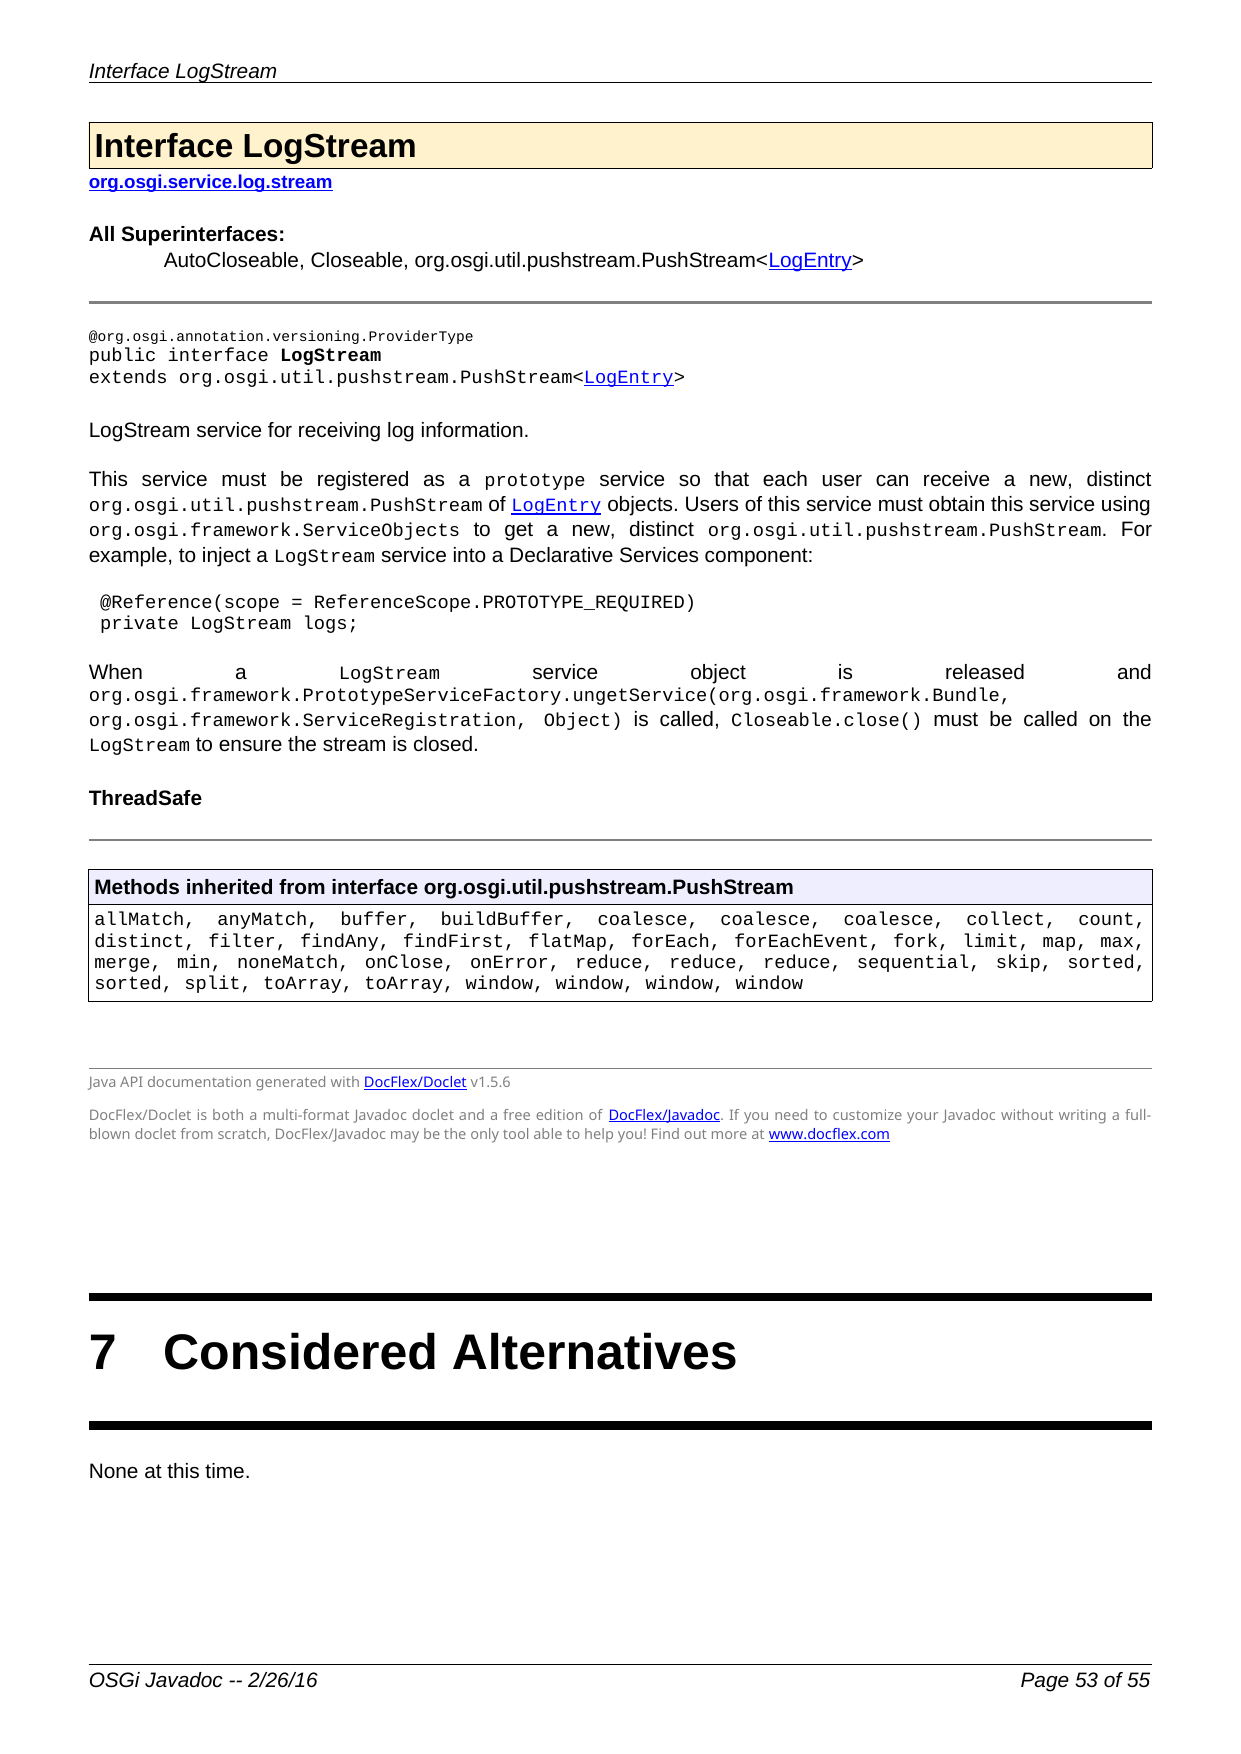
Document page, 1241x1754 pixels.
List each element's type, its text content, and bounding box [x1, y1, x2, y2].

text Java API documentation generated with DocFlex/Doclet v1.5.6 [88, 1069, 1152, 1092]
text None at this time. [88, 1459, 1152, 1483]
text @Reference(scope = ReferenceScope.PROTOTYPE_REQUIRED) private LogStream logs; [88, 593, 1152, 635]
text org.osgi.service.log.stream [88, 171, 1152, 193]
text AutoCloseable, Closeable, org.osgi.util.pushstream.PushStream<LogEntry> [163, 248, 1152, 272]
table_cell allMatch, anyMatch, buffer, buildBuffer, coalesce, coalesce, coalesce, collect, count, distinct, filter, findAny, findFirst, flatMap, forEach, forEachEvent, fork, limit, map, max, merge, min, noneMatch, onClose, onError, reduce, reduce, reduce, sequential, skip, sorted, sorted, split, toArray, toArray, window, window, window, window [89, 905, 1152, 1001]
subtitle Interface LogStream [90, 123, 1152, 168]
text LogStream service for receiving log information. [88, 418, 1152, 442]
text extends org.osgi.util.pushstream.PushStream<LogEntry> [88, 367, 1152, 389]
text This service must be registered as a prototype service so that each user can receive a new, distinct org.osgi.util.pushstream.PushStream of LogEntry objects. Users of this service must obtain this service using org.osgi.framework.ServiceObjects to get a new, distinct org.osgi.util.pushstream.PushStream. For example, to inject a LogStream service into a Declarative Services component: [88, 467, 1152, 568]
text DocFlex/Doclet is both a multi-format Javadoc doclet and a free edition of DocFlex/Javadoc. If you need to customize your Javadoc without writing a full-blown doclet from scratch, DocFlex/Javadoc may be the only tool able to help you! Find out more at www.docflex.com [88, 1104, 1152, 1144]
subtitle Considered Alternatives [88, 1294, 1152, 1430]
text ThreadSafe [88, 786, 1152, 810]
text When a LogStream service object is released and org.osgi.framework.PrototypeServiceFactory.ungetService(org.osgi.framework.Bundle, org.osgi.framework.ServiceRegistration, Object) is called, Closeable.close() must be called on the LogStream to ensure the stream is closed. [88, 660, 1152, 757]
subtitle All Superinterfaces: [88, 222, 1152, 246]
text @org.osgi.annotation.versioning.ProviderType public interface LogStream [88, 330, 1152, 367]
table_header Methods inherited from interface org.osgi.util.pushstream.PushStream [89, 870, 1152, 904]
